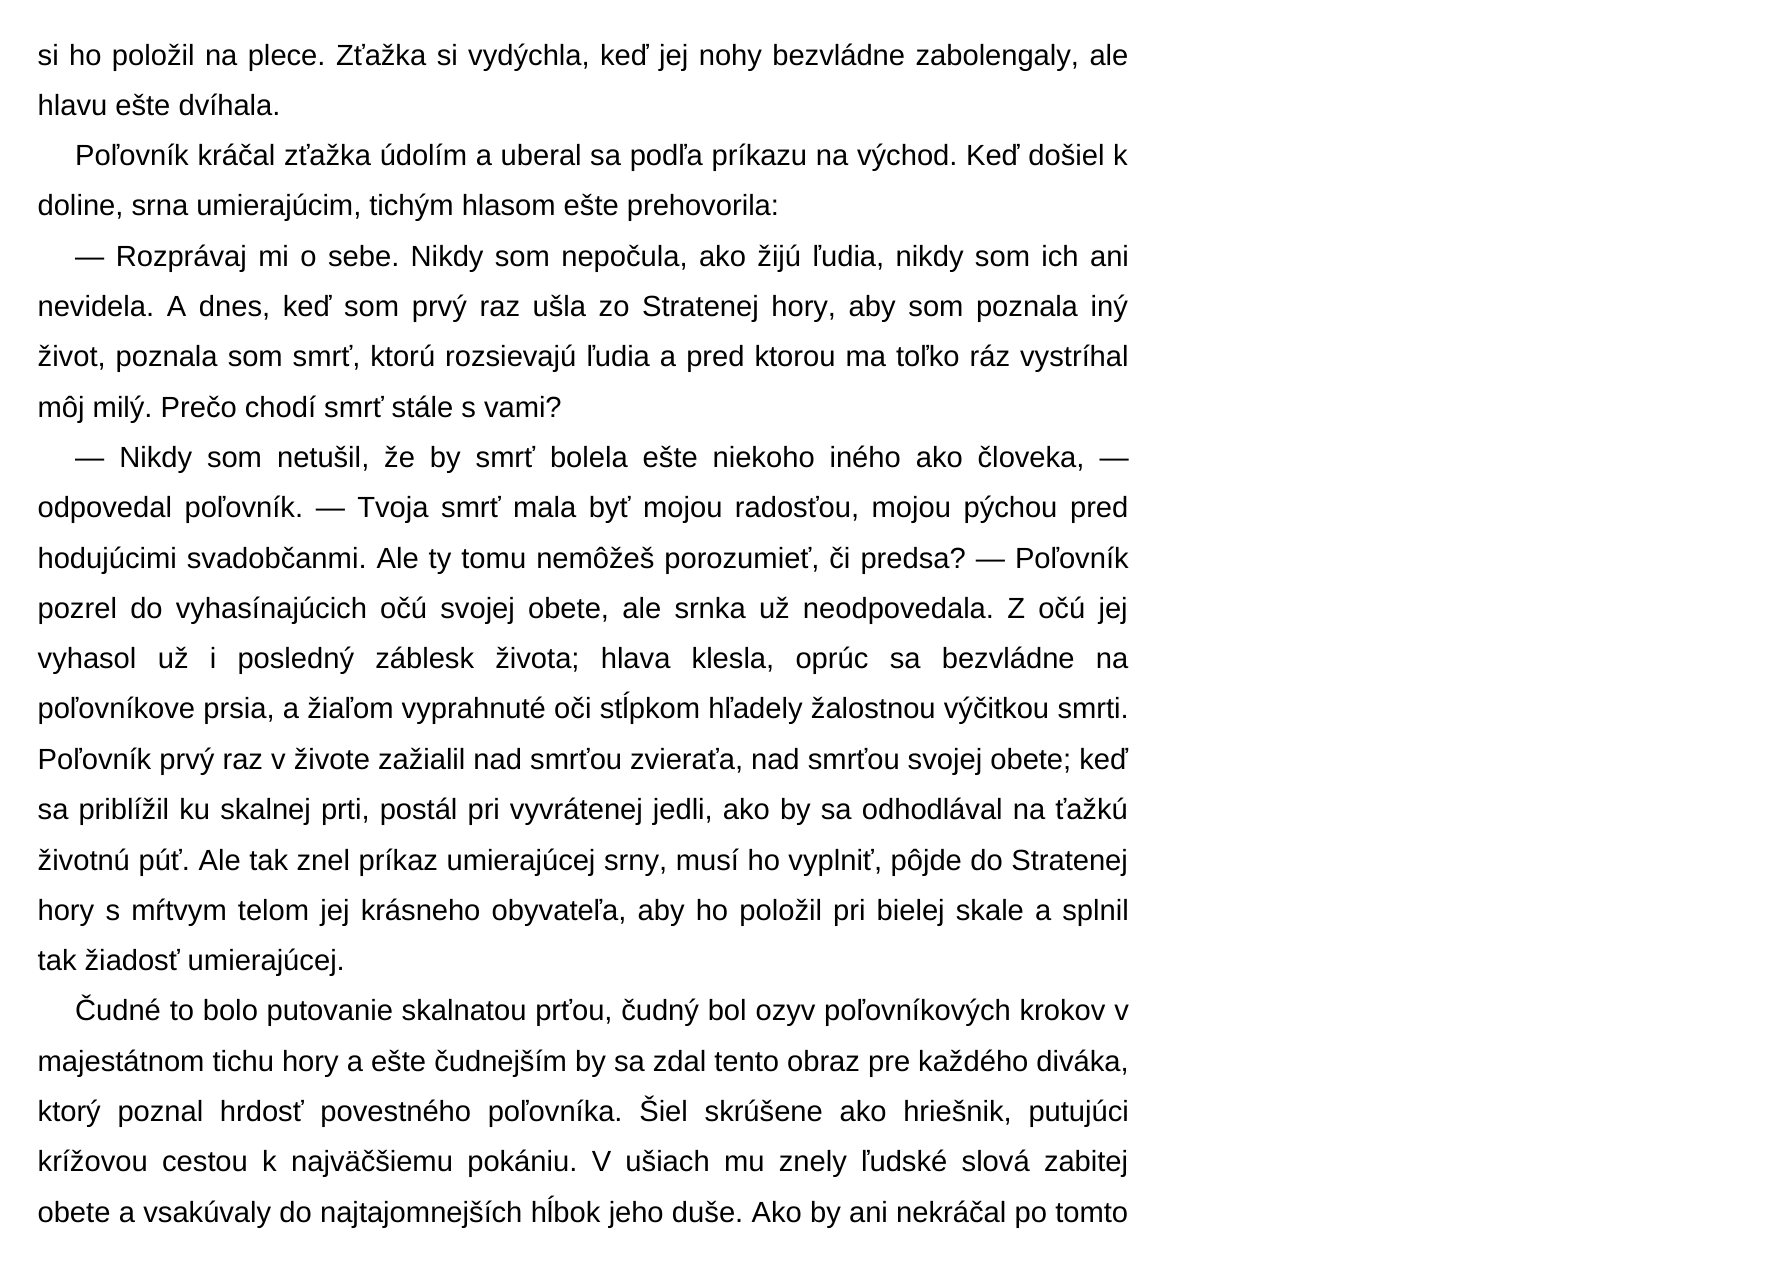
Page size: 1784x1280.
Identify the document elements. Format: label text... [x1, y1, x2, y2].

text — Rozprávaj mi o sebe. Nikdy som nepočula, ako žijú ľudia, nikdy som ich ani nevidela. A dnes, keď som prvý raz ušla zo Stratenej hory, aby som poznala iný život, poznala som smrť, ktorú rozsievajú ľudia a pred ktorou ma toľko ráz vystríhal môj milý. Prečo chodí smrť stále s vami? [37, 239, 1130, 423]
text Čudné to bolo putovanie skalnatou prťou, čudný bol ozyv poľovníkových krokov v majestátnom tichu hory a ešte čudnejším by sa zdal tento obraz pre každého diváka, ktorý poznal hrdosť povestného poľovníka. Šiel skrúšene ako hriešnik, putujúci krížovou cestou k najväčšiemu pokániu. V ušiach mu znely ľudské slová zabitej obete a vsakúvaly do najtajomnejších hĺbok jeho duše. Ako by ani nekráčal po tomto [37, 993, 1130, 1228]
text si ho položil na plece. Zťažka si vydýchla, keď jej nohy bezvládne zabolengaly, ale hlavu ešte dvíhala. [37, 37, 1130, 121]
text Poľovník kráčal zťažka údolím a uberal sa podľa príkazu na východ. Keď došiel k doline, srna umierajúcim, tichým hlasom ešte prehovorila: [37, 138, 1130, 222]
text — Nikdy som netušil, že by smrť bolela ešte niekoho iného ako človeka, — odpovedal poľovník. — Tvoja smrť mala byť mojou radosťou, mojou pýchou pred hodujúcimi svadobčanmi. Ale ty tomu nemôžeš porozumieť, či predsa? — Poľovník pozrel do vyhasínajúcich očú svojej obete, ale srnka už neodpovedala. Z očú jej vyhasol už i posledný záblesk života; hlava klesla, oprúc sa bezvládne na poľovníkove prsia, a žiaľom vyprahnuté oči stĺpkom hľadely žalostnou výčitkou smrti. Poľovník prvý raz v živote zažialil nad smrťou zvieraťa, nad smrťou svojej obete; keď sa priblížil ku skalnej prti, postál pri vyvrátenej jedli, ako by sa odhodlával na ťažkú životnú púť. Ale tak znel príkaz umierajúcej srny, musí ho vyplniť, pôjde do Stratenej hory s mŕtvym telom jej krásneho obyvateľa, aby ho položil pri bielej skale a splnil tak žiadosť umierajúcej. [37, 440, 1130, 977]
